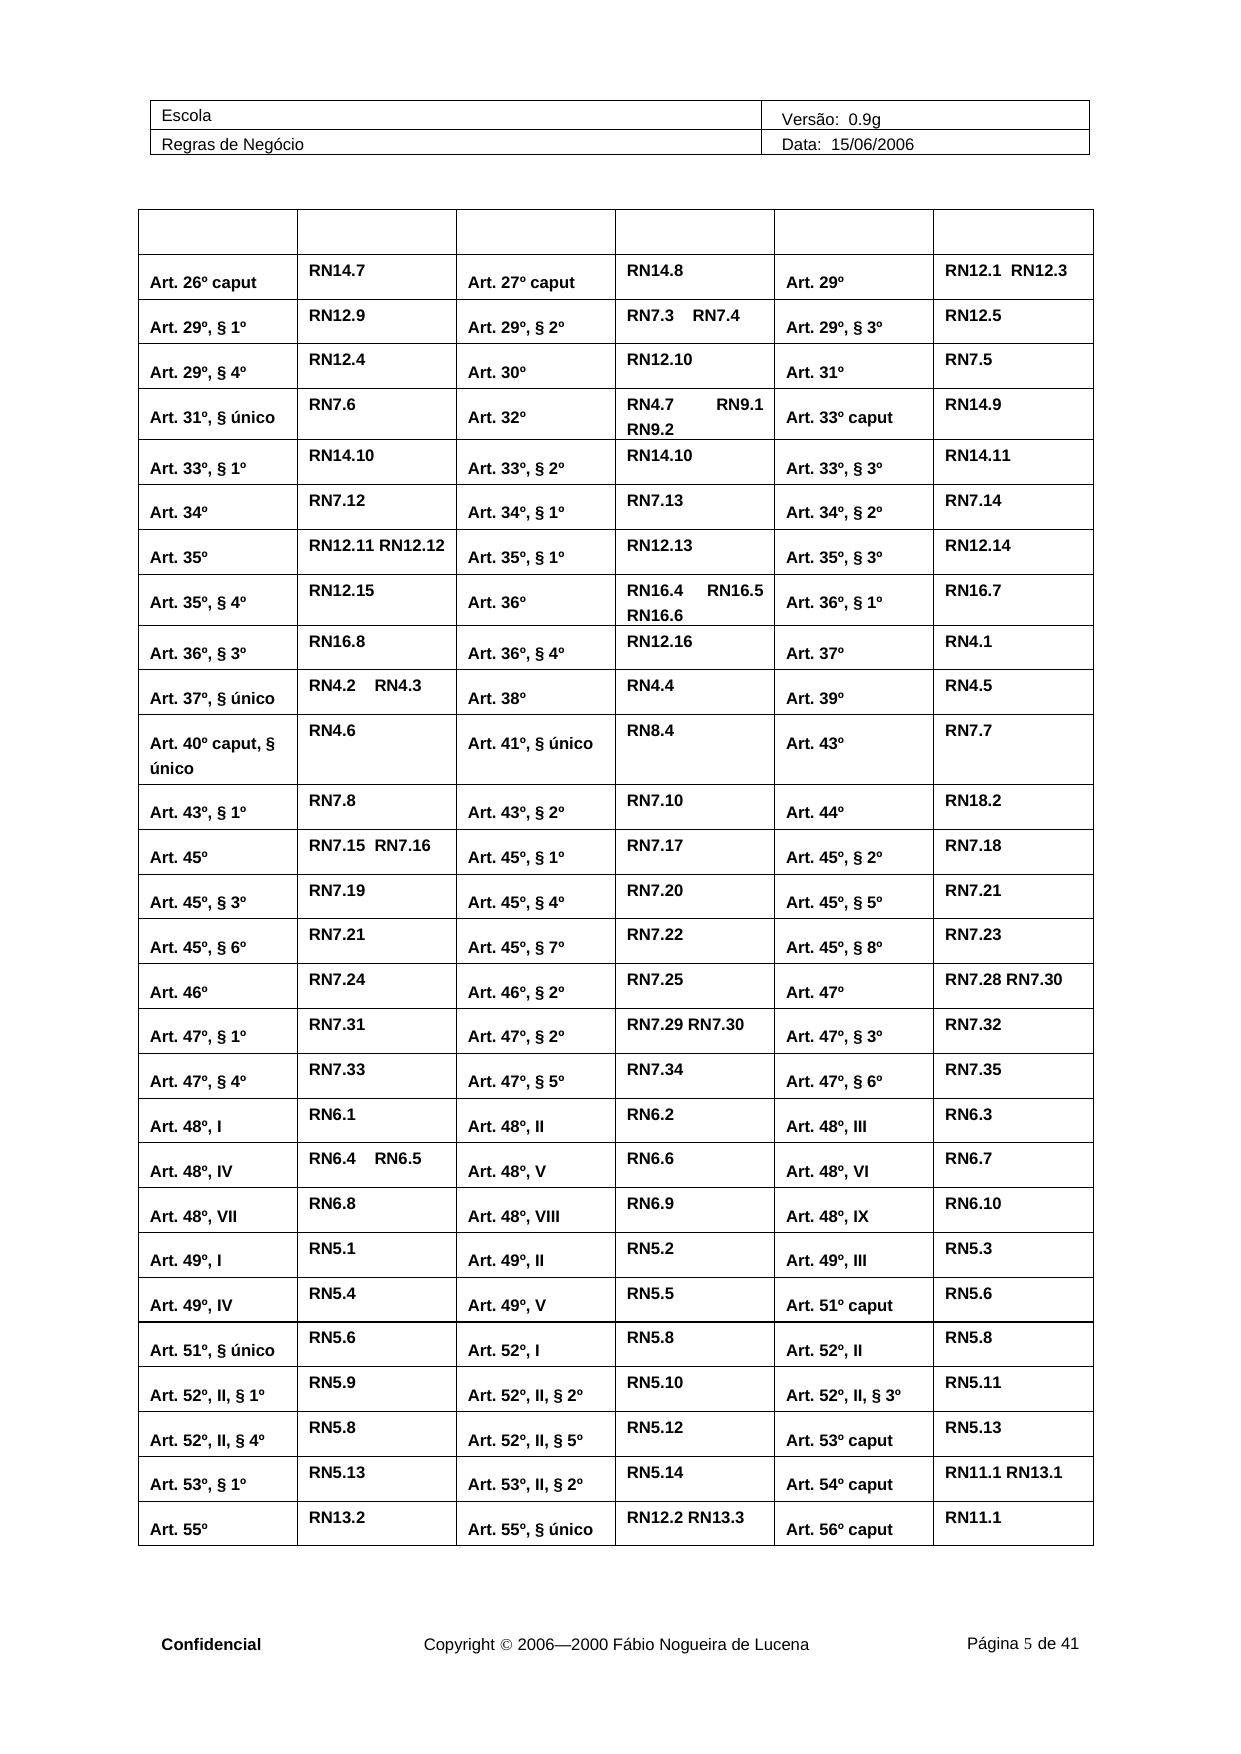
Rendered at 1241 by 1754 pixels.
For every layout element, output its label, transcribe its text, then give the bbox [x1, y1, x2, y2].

table_cell [298, 210, 456, 254]
table_cell RN16.7 [934, 575, 1093, 624]
table_cell Art. 49º, I [139, 1233, 297, 1277]
table_cell RN7.32 [934, 1009, 1093, 1053]
table_cell RN5.4 [298, 1278, 456, 1321]
table_cell Art. 48º, III [775, 1099, 933, 1142]
table_cell RN4.6 [298, 715, 456, 784]
table_cell RN5.8 [616, 1323, 774, 1366]
table_cell RN7.10 [616, 785, 774, 829]
table_cell Art. 36º, § 3º [139, 626, 297, 669]
table_cell RN5.13 [934, 1412, 1093, 1456]
table_cell RN5.8 [934, 1323, 1093, 1366]
table_cell Art. 45º, § 8º [775, 919, 933, 963]
table_cell Art. 48º, IX [775, 1188, 933, 1232]
table_cell RN14.7 [298, 255, 456, 298]
table_cell Art. 49º, III [775, 1233, 933, 1277]
table_cell RN7.17 [616, 830, 774, 873]
table_cell RN14.8 [616, 255, 774, 298]
table_cell Art. 45º, § 3º [139, 875, 297, 918]
table_cell RN11.1 [934, 1502, 1093, 1545]
table_cell Art. 49º, IV [139, 1278, 297, 1321]
table_cell RN7.31 [298, 1009, 456, 1053]
table_cell Art. 48º, I [139, 1099, 297, 1142]
table_cell RN12.16 [616, 626, 774, 669]
table_cell Art. 29º, § 4º [139, 344, 297, 388]
table_cell Art. 52º, II, § 5º [457, 1412, 615, 1456]
table_cell Art. 45º [139, 830, 297, 873]
table_cell RN5.10 [616, 1367, 774, 1411]
table_cell Art. 39º [775, 670, 933, 714]
table_cell RN6.1 [298, 1099, 456, 1142]
table_cell RN14.9 [934, 389, 1093, 439]
table_cell Art. 45º, § 2º [775, 830, 933, 873]
table_cell Art. 36º [457, 575, 615, 624]
table_cell Art. 52º, II [775, 1323, 933, 1366]
table_cell RN7.15 RN7.16 [298, 830, 456, 873]
table_cell Art. 37º [775, 626, 933, 669]
table_cell RN4.7 RN9.1 RN9.2 [616, 389, 774, 439]
table_cell Art. 45º, § 4º [457, 875, 615, 918]
table_cell Art. 48º, VIII [457, 1188, 615, 1232]
table_cell Art. 33º, § 2º [457, 440, 615, 484]
table_cell Art. 46º, § 2º [457, 964, 615, 1008]
table_cell Art. 53º, II, § 2º [457, 1457, 615, 1501]
table_cell RN5.9 [298, 1367, 456, 1411]
table_cell RN14.11 [934, 440, 1093, 484]
table_cell RN12.5 [934, 300, 1093, 343]
table_cell RN5.2 [616, 1233, 774, 1277]
table_cell Art. 31º [775, 344, 933, 388]
table_cell Art. 47º, § 2º [457, 1009, 615, 1053]
table_cell RN12.4 [298, 344, 456, 388]
table_cell RN7.13 [616, 485, 774, 529]
table_cell Art. 52º, II, § 4º [139, 1412, 297, 1456]
table_cell Art. 27º caput [457, 255, 615, 298]
table_cell RN5.13 [298, 1457, 456, 1501]
table_cell RN11.1 RN13.1 [934, 1457, 1093, 1501]
table_cell RN4.1 [934, 626, 1093, 669]
table_cell Art. 41º, § único [457, 715, 615, 784]
table_cell RN6.2 [616, 1099, 774, 1142]
table_cell RN12.11 RN12.12 [298, 530, 456, 573]
table_cell RN6.3 [934, 1099, 1093, 1142]
table_cell RN5.8 [298, 1412, 456, 1456]
table_cell [934, 210, 1093, 254]
table_cell [616, 210, 774, 254]
table_cell Art. 52º, II, § 2º [457, 1367, 615, 1411]
table_cell RN7.20 [616, 875, 774, 918]
table_cell RN7.21 [934, 875, 1093, 918]
table_cell Art. 47º, § 5º [457, 1054, 615, 1097]
table_cell RN7.12 [298, 485, 456, 529]
table_cell Art. 30º [457, 344, 615, 388]
table_cell RN5.6 [934, 1278, 1093, 1321]
table_cell Art. 33º caput [775, 389, 933, 439]
table_cell Art. 34º, § 1º [457, 485, 615, 529]
table_cell Art. 43º, § 1º [139, 785, 297, 829]
table_cell RN6.7 [934, 1143, 1093, 1187]
table_cell RN7.25 [616, 964, 774, 1008]
table_cell RN5.12 [616, 1412, 774, 1456]
table_cell RN4.4 [616, 670, 774, 714]
table_cell Art. 34º, § 2º [775, 485, 933, 529]
table_cell Art. 48º, VI [775, 1143, 933, 1187]
table_cell RN7.19 [298, 875, 456, 918]
table_cell Art. 48º, IV [139, 1143, 297, 1187]
table_cell Art. 48º, VII [139, 1188, 297, 1232]
table_cell RN7.14 [934, 485, 1093, 529]
table_cell Art. 32º [457, 389, 615, 439]
table_cell RN12.10 [616, 344, 774, 388]
table_cell Art. 53º, § 1º [139, 1457, 297, 1501]
table_cell Art. 34º [139, 485, 297, 529]
table_cell Art. 52º, II, § 1º [139, 1367, 297, 1411]
table_cell Art. 47º, § 4º [139, 1054, 297, 1097]
table_cell RN8.4 [616, 715, 774, 784]
table_cell RN12.2 RN13.3 [616, 1502, 774, 1545]
table_cell RN12.1 RN12.3 [934, 255, 1093, 298]
table_cell Art. 33º, § 3º [775, 440, 933, 484]
table_cell Art. 36º, § 4º [457, 626, 615, 669]
table_cell RN4.5 [934, 670, 1093, 714]
table_cell RN12.14 [934, 530, 1093, 573]
table_cell [775, 210, 933, 254]
table_cell RN7.8 [298, 785, 456, 829]
table_cell RN5.6 [298, 1323, 456, 1366]
table_cell RN14.10 [616, 440, 774, 484]
table_cell RN5.5 [616, 1278, 774, 1321]
table_cell Art. 53º caput [775, 1412, 933, 1456]
table_cell RN7.22 [616, 919, 774, 963]
table_cell Art. 48º, II [457, 1099, 615, 1142]
table_cell RN7.35 [934, 1054, 1093, 1097]
table_cell Art. 33º, § 1º [139, 440, 297, 484]
table_cell Art. 35º, § 1º [457, 530, 615, 573]
table_cell Art. 43º [775, 715, 933, 784]
table_cell RN6.4 RN6.5 [298, 1143, 456, 1187]
table_cell Art. 48º, V [457, 1143, 615, 1187]
table_cell RN7.33 [298, 1054, 456, 1097]
table_cell RN7.7 [934, 715, 1093, 784]
table_cell [139, 210, 297, 254]
table_cell Art. 47º [775, 964, 933, 1008]
table_cell Art. 45º, § 5º [775, 875, 933, 918]
table_cell Art. 56º caput [775, 1502, 933, 1545]
table_cell Art. 29º, § 2º [457, 300, 615, 343]
table_cell Art. 43º, § 2º [457, 785, 615, 829]
table_cell RN7.29 RN7.30 [616, 1009, 774, 1053]
table_cell Art. 35º, § 4º [139, 575, 297, 624]
table_cell Art. 55º [139, 1502, 297, 1545]
table_cell RN7.21 [298, 919, 456, 963]
table_cell Art. 35º, § 3º [775, 530, 933, 573]
table_cell RN5.14 [616, 1457, 774, 1501]
table_cell RN12.13 [616, 530, 774, 573]
table_cell Art. 47º, § 1º [139, 1009, 297, 1053]
table_cell Art. 29º, § 3º [775, 300, 933, 343]
table_cell Art. 31º, § único [139, 389, 297, 439]
table_cell Art. 44º [775, 785, 933, 829]
table_cell RN7.18 [934, 830, 1093, 873]
table_cell Art. 45º, § 7º [457, 919, 615, 963]
table_cell RN7.28 RN7.30 [934, 964, 1093, 1008]
table_cell Art. 55º, § único [457, 1502, 615, 1545]
table_cell RN7.5 [934, 344, 1093, 388]
table_cell Art. 45º, § 6º [139, 919, 297, 963]
table_cell Art. 51º caput [775, 1278, 933, 1321]
table_cell Art. 45º, § 1º [457, 830, 615, 873]
table_cell Art. 47º, § 3º [775, 1009, 933, 1053]
table_cell RN13.2 [298, 1502, 456, 1545]
table_cell Art. 29º, § 1º [139, 300, 297, 343]
table_cell [457, 210, 615, 254]
table_cell RN4.2 RN4.3 [298, 670, 456, 714]
table_cell Art. 49º, V [457, 1278, 615, 1321]
table_cell RN7.6 [298, 389, 456, 439]
table_cell RN6.10 [934, 1188, 1093, 1232]
table_cell RN6.6 [616, 1143, 774, 1187]
table_cell Art. 40º caput, § único [139, 715, 297, 784]
table_cell Art. 35º [139, 530, 297, 573]
table_cell RN12.15 [298, 575, 456, 624]
table_cell RN7.3 RN7.4 [616, 300, 774, 343]
table_cell Art. 36º, § 1º [775, 575, 933, 624]
table_cell Art. 46º [139, 964, 297, 1008]
table_cell RN16.8 [298, 626, 456, 669]
table_cell RN6.8 [298, 1188, 456, 1232]
table_cell RN7.24 [298, 964, 456, 1008]
table_cell RN18.2 [934, 785, 1093, 829]
table_cell RN5.3 [934, 1233, 1093, 1277]
table_cell RN5.11 [934, 1367, 1093, 1411]
table_cell RN14.10 [298, 440, 456, 484]
table_cell Art. 51º, § único [139, 1323, 297, 1366]
table_cell Art. 37º, § único [139, 670, 297, 714]
table_cell Art. 26º caput [139, 255, 297, 298]
table_cell RN12.9 [298, 300, 456, 343]
table_cell RN7.23 [934, 919, 1093, 963]
table_cell Art. 52º, II, § 3º [775, 1367, 933, 1411]
table_cell RN6.9 [616, 1188, 774, 1232]
table_cell RN7.34 [616, 1054, 774, 1097]
table_cell RN5.1 [298, 1233, 456, 1277]
table_cell Art. 29º [775, 255, 933, 298]
table_cell Art. 52º, I [457, 1323, 615, 1366]
table_cell Art. 54º caput [775, 1457, 933, 1501]
table_cell Art. 49º, II [457, 1233, 615, 1277]
table_cell Art. 47º, § 6º [775, 1054, 933, 1097]
table_cell RN16.4 RN16.5 RN16.6 [616, 575, 774, 624]
table_cell Art. 38º [457, 670, 615, 714]
